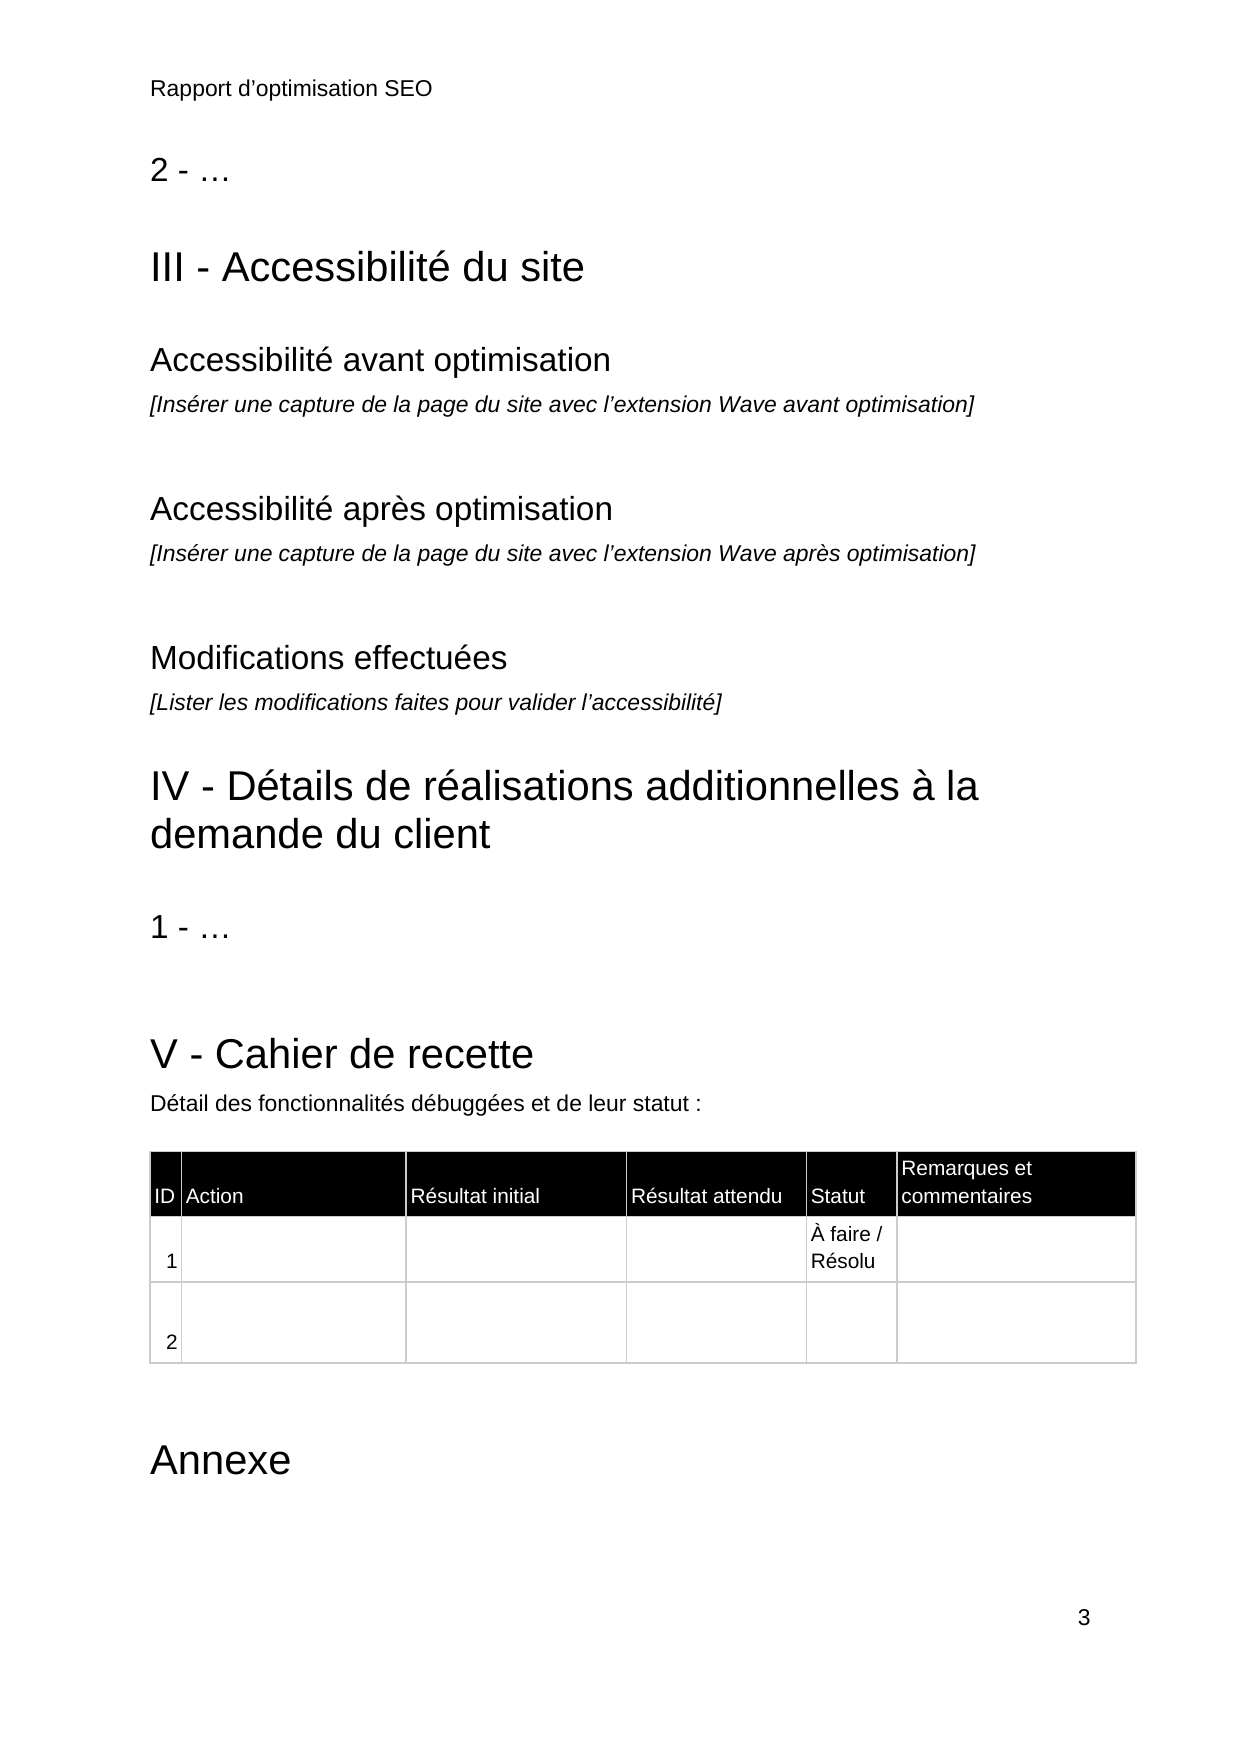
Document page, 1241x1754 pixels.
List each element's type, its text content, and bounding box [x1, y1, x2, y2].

text Détail des fonctionnalités débuggées et de leur statut : [150, 1090, 1090, 1116]
table_header ID [151, 1152, 181, 1216]
subtitle 2 - … [150, 150, 1090, 188]
table_cell [627, 1217, 806, 1281]
text [Lister les modifications faites pour valider l’accessibilité] [150, 689, 1090, 716]
table_cell [182, 1283, 405, 1362]
subtitle Accessibilité après optimisation [150, 489, 1090, 528]
subtitle Accessibilité avant optimisation [150, 341, 1090, 379]
table_cell [807, 1283, 896, 1362]
table_header Résultat attendu [627, 1152, 806, 1216]
table_cell [627, 1283, 806, 1362]
table_cell À faire / Résolu [807, 1217, 896, 1281]
table_header Statut [807, 1152, 896, 1216]
table_cell [407, 1283, 626, 1362]
table_header Remarques et commentaires [898, 1152, 1135, 1216]
table_cell [898, 1217, 1135, 1281]
subtitle Annexe [150, 1436, 1090, 1483]
table_cell 2 [151, 1283, 181, 1362]
subtitle V - Cahier de recette [150, 1030, 1090, 1078]
text [Insérer une capture de la page du site avec l’extension Wave après optimisation] [150, 540, 1090, 567]
table_header Résultat initial [407, 1152, 626, 1216]
subtitle Modifications effectuées [150, 638, 1090, 677]
table_header Action [182, 1152, 405, 1216]
subtitle 1 - … [150, 907, 1090, 945]
text [Insérer une capture de la page du site avec l’extension Wave avant optimisation] [150, 391, 1090, 418]
subtitle III - Accessibilité du site [150, 243, 1090, 291]
table_cell [407, 1217, 626, 1281]
table_cell [898, 1283, 1135, 1362]
subtitle IV - Détails de réalisations additionnelles à la demande du client [150, 761, 1090, 857]
table_cell 1 [151, 1217, 181, 1281]
table_cell [182, 1217, 405, 1281]
